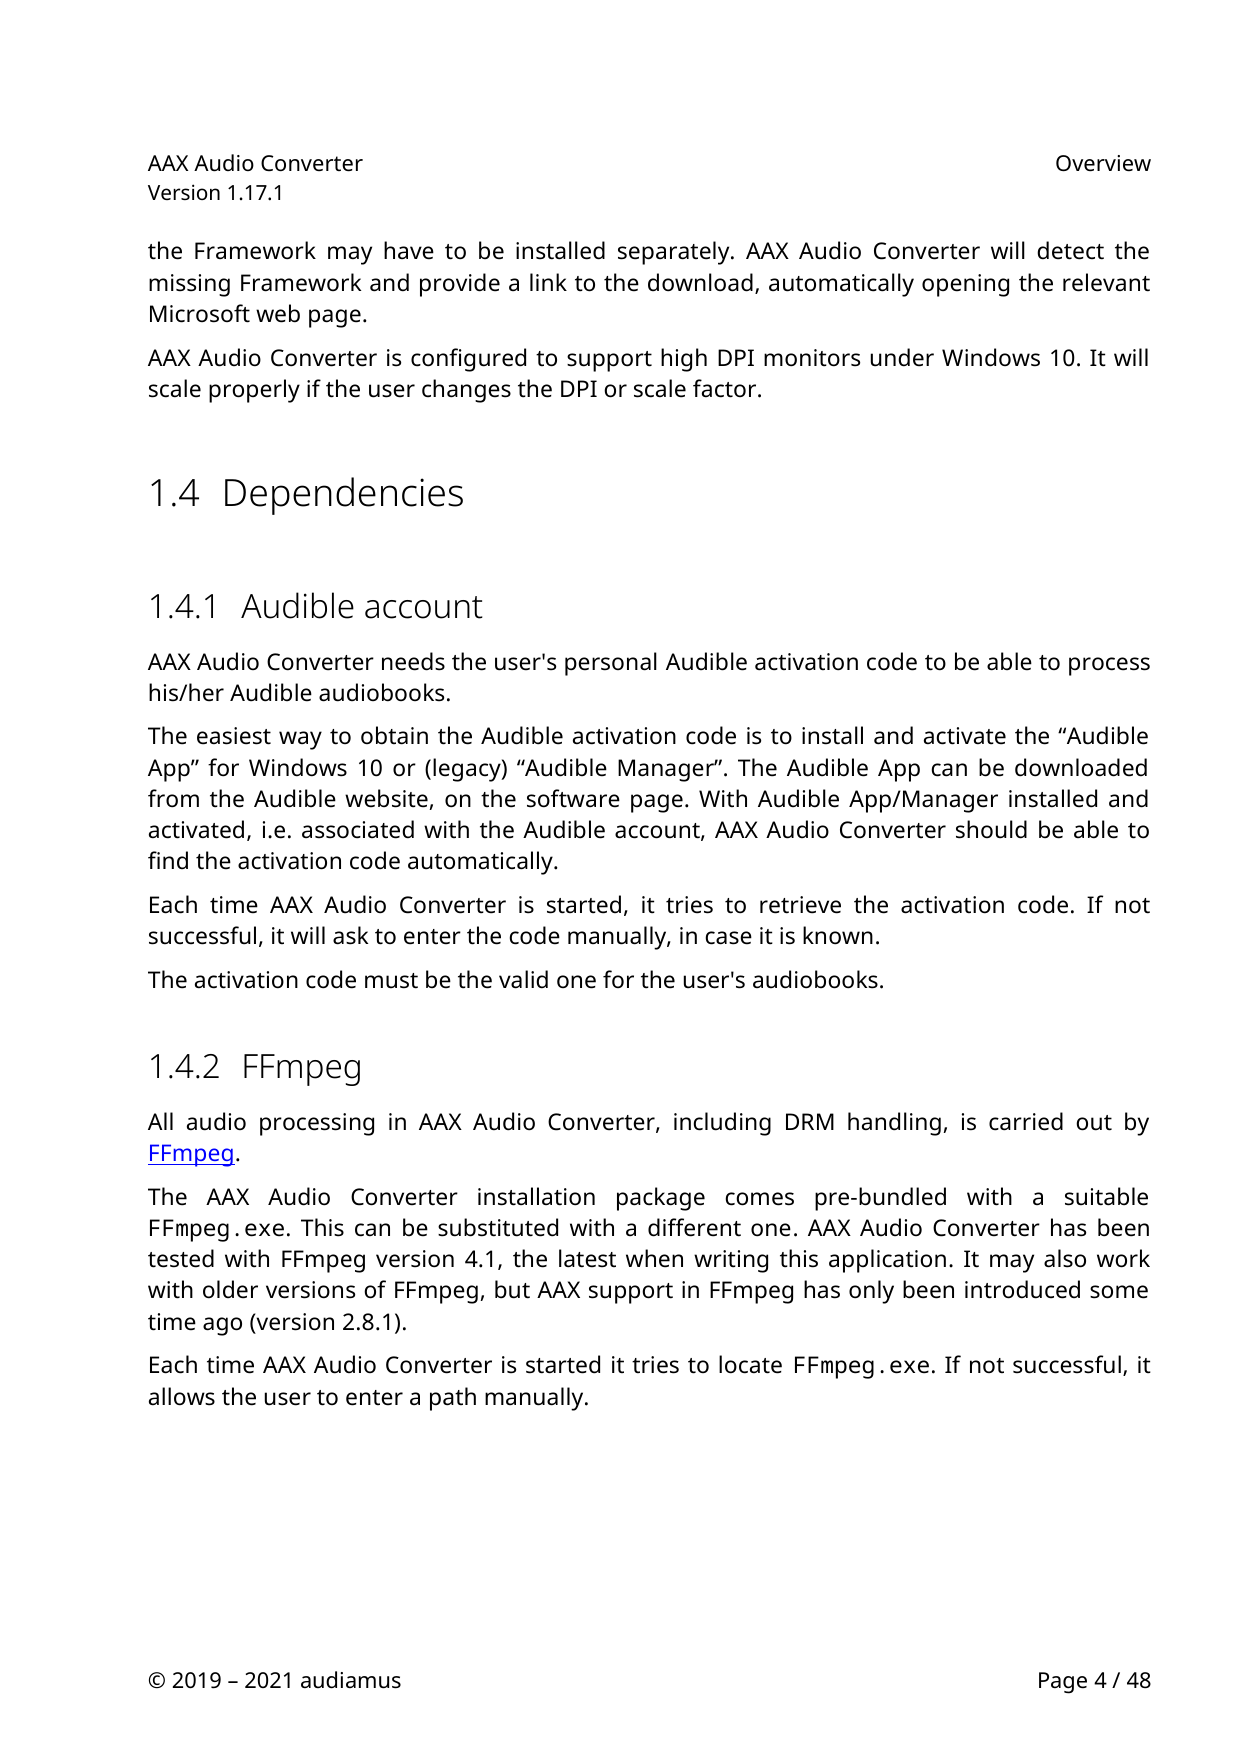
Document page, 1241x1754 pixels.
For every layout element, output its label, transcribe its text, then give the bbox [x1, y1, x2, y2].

text The activation code must be the valid one for the user's audiobooks. [148, 964, 1152, 995]
text The AAX Audio Converter installation package comes pre-bundled with a suitable FFmpeg.exe. This can be substituted with a different one. AAX Audio Converter has been tested with FFmpeg version 4.1, the latest when writing this application. It may also work with older versions of FFmpeg, but AAX support in FFmpeg has only been introduced some time ago (version 2.8.1). [148, 1181, 1152, 1337]
text the Framework may have to be installed separately. AAX Audio Converter will detect the missing Framework and provide a link to the download, automatically opening the relevant Microsoft web page. [148, 235, 1152, 329]
text Each time AAX Audio Converter is started, it tries to retrieve the activation code. If not successful, it will ask to enter the code manually, in case it is known. [148, 889, 1152, 951]
text AAX Audio Converter is configured to support high DPI monitors under Windows 10. It will scale properly if the user changes the DPI or scale factor. [148, 341, 1152, 404]
text The easiest way to obtain the Audible activation code is to install and activate the “Audible App” for Windows 10 or (legacy) “Audible Manager”. The Audible App can be downloaded from the Audible website, on the software page. With Audible App/Manager installed and activated, i.e. associated with the Audible account, AAX Audio Converter should be able to find the activation code automatically. [148, 720, 1152, 877]
text All audio processing in AAX Audio Converter, including DRM handling, is carried out by FFmpeg. [148, 1106, 1152, 1168]
subtitle Dependencies [148, 467, 1152, 518]
subtitle Audible account [148, 582, 1152, 628]
text AAX Audio Converter needs the user's personal Audible activation code to be able to process his/her Audible audiobooks. [148, 645, 1152, 708]
text Each time AAX Audio Converter is started it tries to locate FFmpeg.exe. If not successful, it allows the user to enter a path manually. [148, 1349, 1152, 1412]
subtitle FFmpeg [148, 1043, 1152, 1088]
